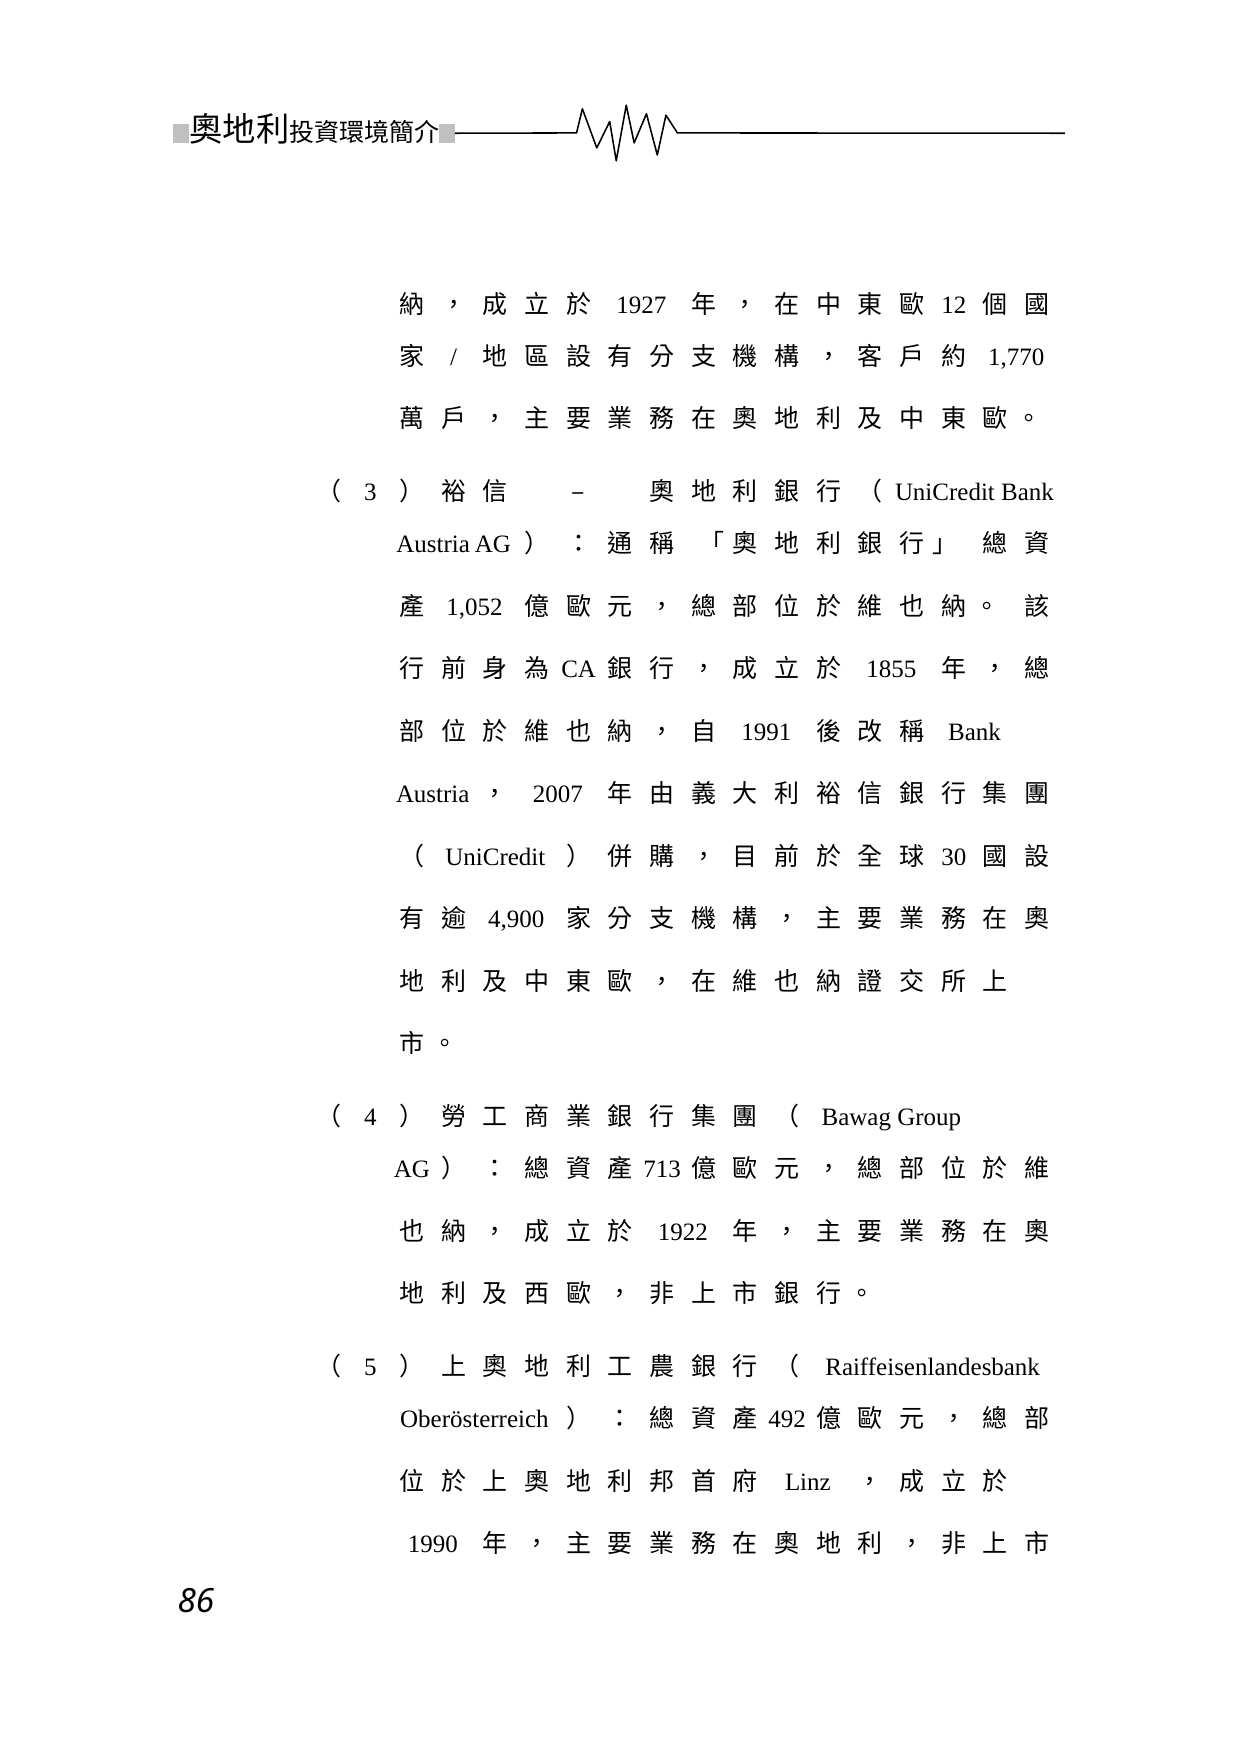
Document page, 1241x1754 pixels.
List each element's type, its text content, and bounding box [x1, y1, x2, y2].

text （5）上奧地利工農銀行（Raiffeisenlandesbank Oberösterreich）：總資產492億歐元，總部位於上奧地利邦首府Linz，成立於1990年，主要業務在奧地利，非上市 [306, 1313, 1058, 1563]
text （3）裕信 – 奧地利銀行（UniCredit Bank Austria AG）：通稱「奧地利銀行」總資產1,052億歐元，總部位於維也納。該行前身為CA銀行，成立於1855年，總部位於維也納，自1991後改稱Bank Austria，2007年由義大利裕信銀行集團（UniCredit）併購，目前於全球30國設有逾4,900家分支機構，主要業務在奧地利及中東歐，在維也納證交所上市。 [306, 438, 1058, 1063]
text （4）勞工商業銀行集團（Bawag Group AG）：總資產713億歐元，總部位於維也納，成立於1922年，主要業務在奧地利及西歐，非上市銀行。 [306, 1063, 1058, 1313]
text 納，成立於1927年，在中東歐12個國家/地區設有分支機構，客戶約1,770萬戶，主要業務在奧地利及中東歐。 [306, 250, 1058, 438]
